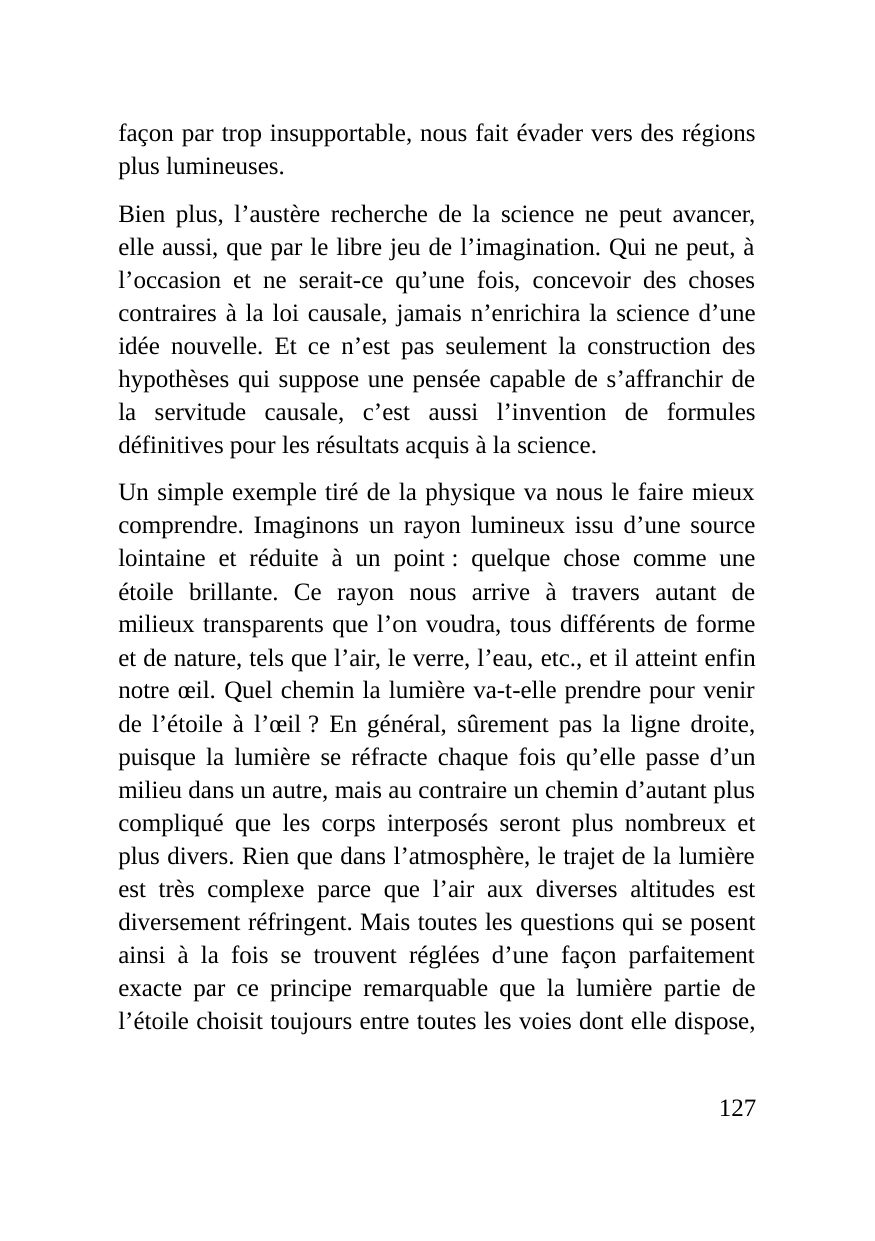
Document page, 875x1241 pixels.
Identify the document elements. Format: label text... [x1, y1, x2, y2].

text Un simple exemple tiré de la physique va nous le faire mieux comprendre. Imaginons un rayon lumineux issu d’une source lointaine et réduite à un point : quelque chose comme une étoile brillante. Ce rayon nous arrive à travers autant de milieux transparents que l’on voudra, tous différents de forme et de nature, tels que l’air, le verre, l’eau, etc., et il atteint enfin notre œil. Quel chemin la lumière va-t-elle prendre pour venir de l’étoile à l’œil ? En général, sûrement pas la ligne droite, puisque la lumière se réfracte chaque fois qu’elle passe d’un milieu dans un autre, mais au contraire un chemin d’autant plus compliqué que les corps interposés seront plus nombreux et plus divers. Rien que dans l’atmosphère, le trajet de la lumière est très complexe parce que l’air aux diverses altitudes est diversement réfringent. Mais toutes les questions qui se posent ainsi à la fois se trouvent réglées d’une façon parfaitement exacte par ce principe remarquable que la lumière partie de l’étoile choisit toujours entre toutes les voies dont elle dispose, [118, 477, 756, 1034]
text façon par trop insupportable, nous fait évader vers des régions plus lumineuses. [118, 118, 756, 180]
text Bien plus, l’austère recherche de la science ne peut avancer, elle aussi, que par le libre jeu de l’imagination. Qui ne peut, à l’occasion et ne serait-ce qu’une fois, concevoir des choses contraires à la loi causale, jamais n’enrichira la science d’une idée nouvelle. Et ce n’est pas seulement la construction des hypothèses qui suppose une pensée capable de s’affranchir de la servitude causale, c’est aussi l’invention de formules définitives pour les résultats acquis à la science. [118, 199, 756, 459]
